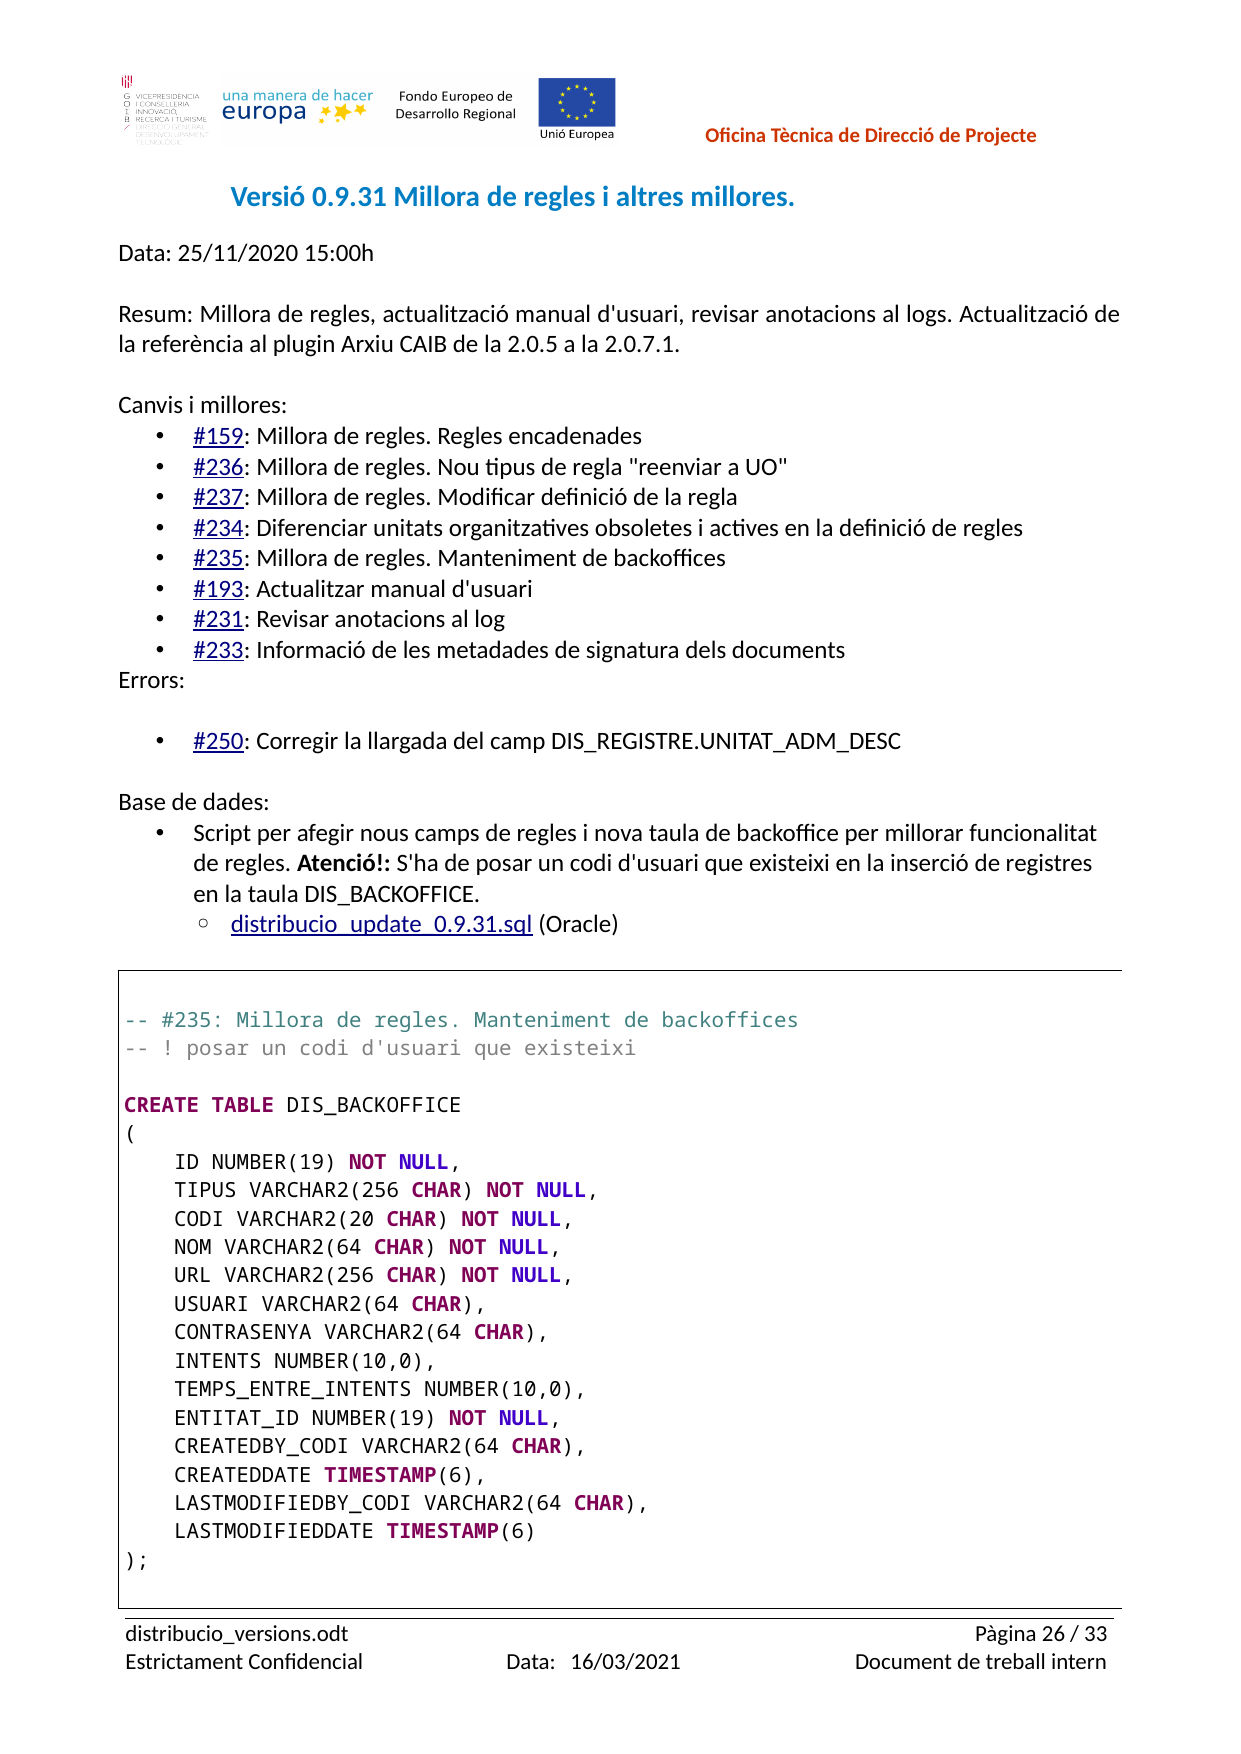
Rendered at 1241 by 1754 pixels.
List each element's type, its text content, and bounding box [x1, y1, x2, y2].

list Script per afegir nous camps de regles i nova taula de backoffice per millorar funcionalitat de regles. Atenció!: S'ha de posar un codi d'usuari que existeixi en la inserció de registres en la taula DIS_BACKOFFICE. [156, 817, 1122, 908]
table_header -- #235: Millora de regles. Manteniment de backoffices -- ! posar un codi d'usuari que existeixi CREATE TABLE DIS_BACKOFFICE ( ID NUMBER(19) NOT NULL, TIPUS VARCHAR2(256 CHAR) NOT NULL, CODI VARCHAR2(20 CHAR) NOT NULL, NOM VARCHAR2(64 CHAR) NOT NULL, URL VARCHAR2(256 CHAR) NOT NULL, USUARI VARCHAR2(64 CHAR), CONTRASENYA VARCHAR2(64 CHAR), INTENTS NUMBER(10,0), TEMPS_ENTRE_INTENTS NUMBER(10,0), ENTITAT_ID NUMBER(19) NOT NULL, CREATEDBY_CODI VARCHAR2(64 CHAR), CREATEDDATE TIMESTAMP(6), LASTMODIFIEDBY_CODI VARCHAR2(64 CHAR), LASTMODIFIEDDATE TIMESTAMP(6) ); [119, 971, 1122, 1608]
text Base de dades: [118, 786, 1122, 817]
text Data: 25/11/2020 15:00h [118, 237, 1122, 267]
text Resum: Millora de regles, actualització manual d'usuari, revisar anotacions al logs. Actualització de la referència al plugin Arxiu CAIB de la 2.0.5 a la 2.0.7.1. [118, 298, 1122, 359]
list distribucio_update_0.9.31.sql (Oracle) [193, 908, 1122, 939]
picture [219, 73, 621, 147]
list #231: Revisar anotacions al log [156, 603, 1122, 634]
picture [118, 73, 213, 147]
text Errors: [118, 664, 1122, 695]
subtitle Versió 0.9.31 Millora de regles i altres millores. [153, 178, 1122, 213]
list #233: Informació de les metadades de signatura dels documents [156, 634, 1122, 664]
list #237: Millora de regles. Modificar definició de la regla [156, 481, 1122, 512]
list #234: Diferenciar unitats organitzatives obsoletes i actives en la definició de regles [156, 512, 1122, 542]
list #193: Actualitzar manual d'usuari [156, 573, 1122, 603]
list #159: Millora de regles. Regles encadenades [156, 420, 1122, 451]
list #235: Millora de regles. Manteniment de backoffices [156, 542, 1122, 573]
list #250: Corregir la llargada del camp DIS_REGISTRE.UNITAT_ADM_DESC [156, 725, 1122, 756]
list #236: Millora de regles. Nou tipus de regla "reenviar a UO" [156, 451, 1122, 481]
text Canvis i millores: [118, 389, 1122, 420]
